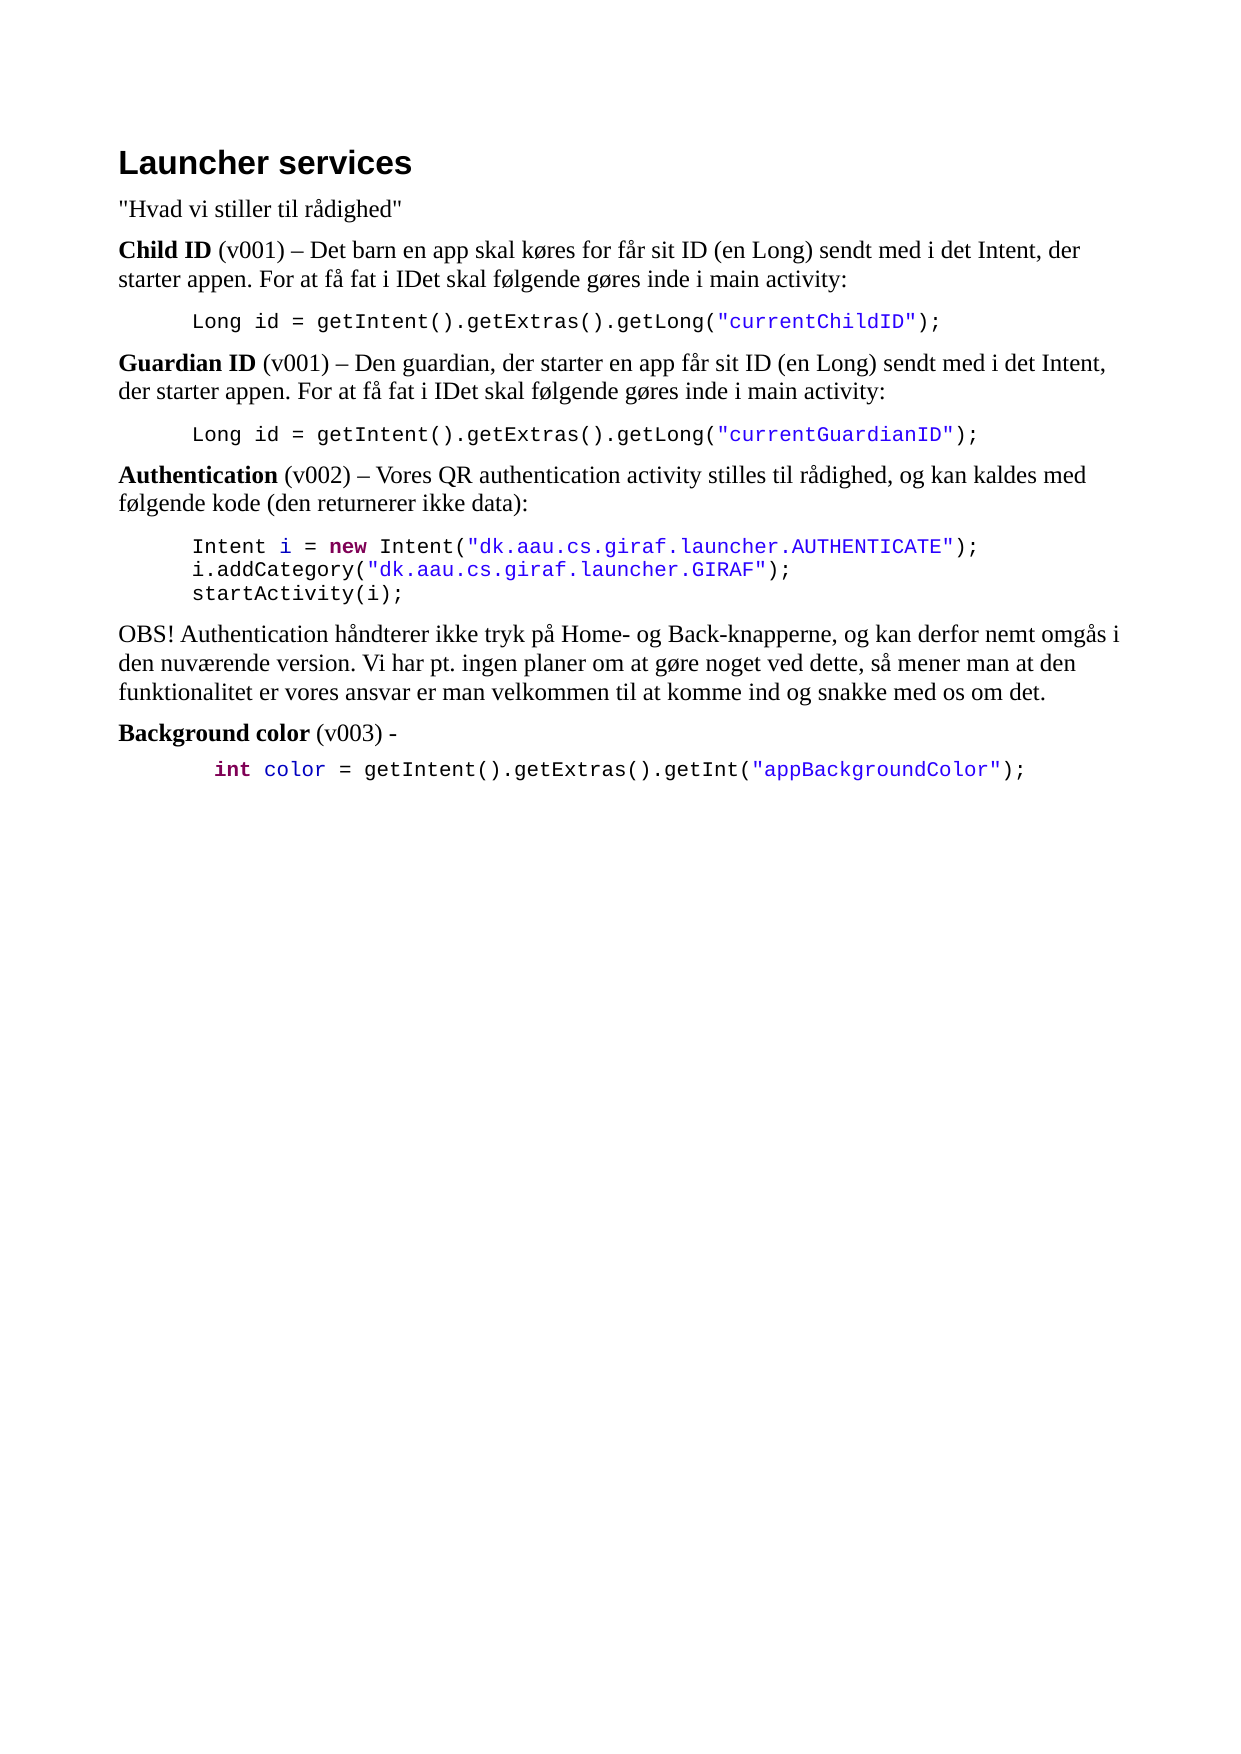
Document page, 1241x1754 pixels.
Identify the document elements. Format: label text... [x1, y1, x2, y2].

text OBS! Authentication håndterer ikke tryk på Home- og Back-knapperne, og kan derfor nemt omgås i den nuværende version. Vi har pt. ingen planer om at gøre noget ved dette, så mener man at den funktionalitet er vores ansvar er man velkommen til at komme ind og snakke med os om det. [118, 619, 1122, 705]
text Intent i = new Intent("dk.aau.cs.giraf.launcher.AUTHENTICATE"); i.addCategory("dk.aau.cs.giraf.launcher.GIRAF"); startActivity(i); [118, 530, 1122, 607]
text Background color (v003) - [118, 718, 1122, 747]
text Long id = getIntent().getExtras().getLong("currentGuardianID"); [118, 418, 1122, 447]
text Long id = getIntent().getExtras().getLong("currentChildID"); [118, 306, 1122, 335]
text int color = getIntent().getExtras().getInt("appBackgroundColor"); [118, 759, 1122, 783]
text Authentication (v002) – Vores QR authentication activity stilles til rådighed, og kan kaldes med følgende kode (den returnerer ikke data): [118, 460, 1122, 517]
text Child ID (v001) – Det barn en app skal køres for får sit ID (en Long) sendt med i det Intent, der starter appen. For at få fat i IDet skal følgende gøres inde i main activity: [118, 236, 1122, 293]
subtitle Launcher services [118, 143, 1122, 182]
text Guardian ID (v001) – Den guardian, der starter en app får sit ID (en Long) sendt med i det Intent, der starter appen. For at få fat i IDet skal følgende gøres inde i main activity: [118, 348, 1122, 405]
text "Hvad vi stiller til rådighed" [118, 194, 1122, 223]
